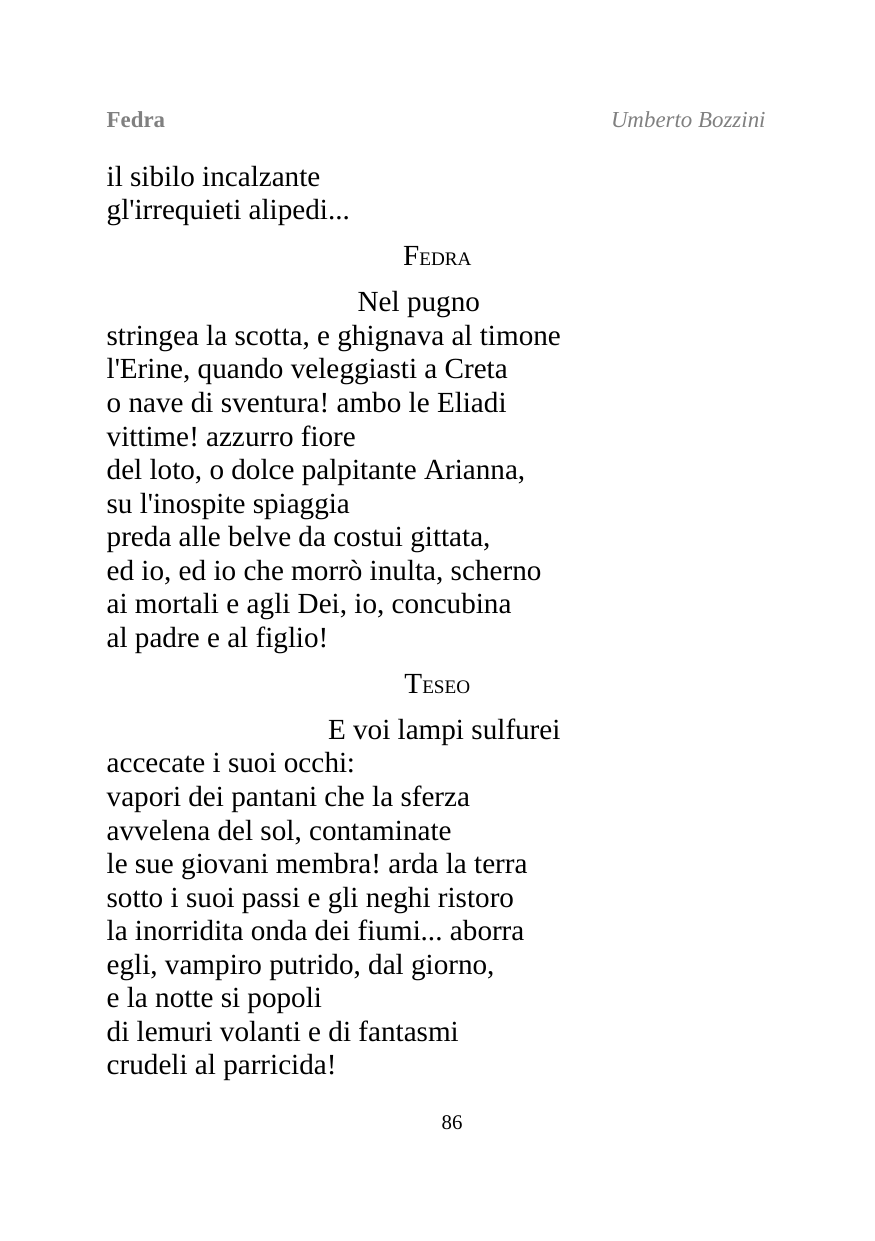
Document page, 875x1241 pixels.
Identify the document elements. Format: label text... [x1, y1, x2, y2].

text Fedra [106, 238, 768, 272]
text Nel pugno stringea la scotta, e ghignava al timone l'Erine, quando veleggiasti a Creta o nave di sventura! ambo le Eliadi vittime! azzurro fiore del loto, o dolce palpitante Arianna, su l'inospite spiaggia preda alle belve da costui gittata, ed io, ed io che morrò inulta, scherno ai mortali e agli Dei, io, concubina al padre e al figlio! [106, 284, 768, 653]
text il sibilo incalzante gl'irrequieti alipedi... [106, 159, 768, 226]
text Teseo [106, 666, 768, 699]
text E voi lampi sulfurei accecate i suoi occhi: vapori dei pantani che la sferza avvelena del sol, contaminate le sue giovani membra! arda la terra sotto i suoi passi e gli neghi ristoro la inorridita onda dei fiumi... aborra egli, vampiro putrido, dal giorno, e la notte si popoli di lemuri volanti e di fantasmi crudeli al parricida! [106, 712, 768, 1081]
